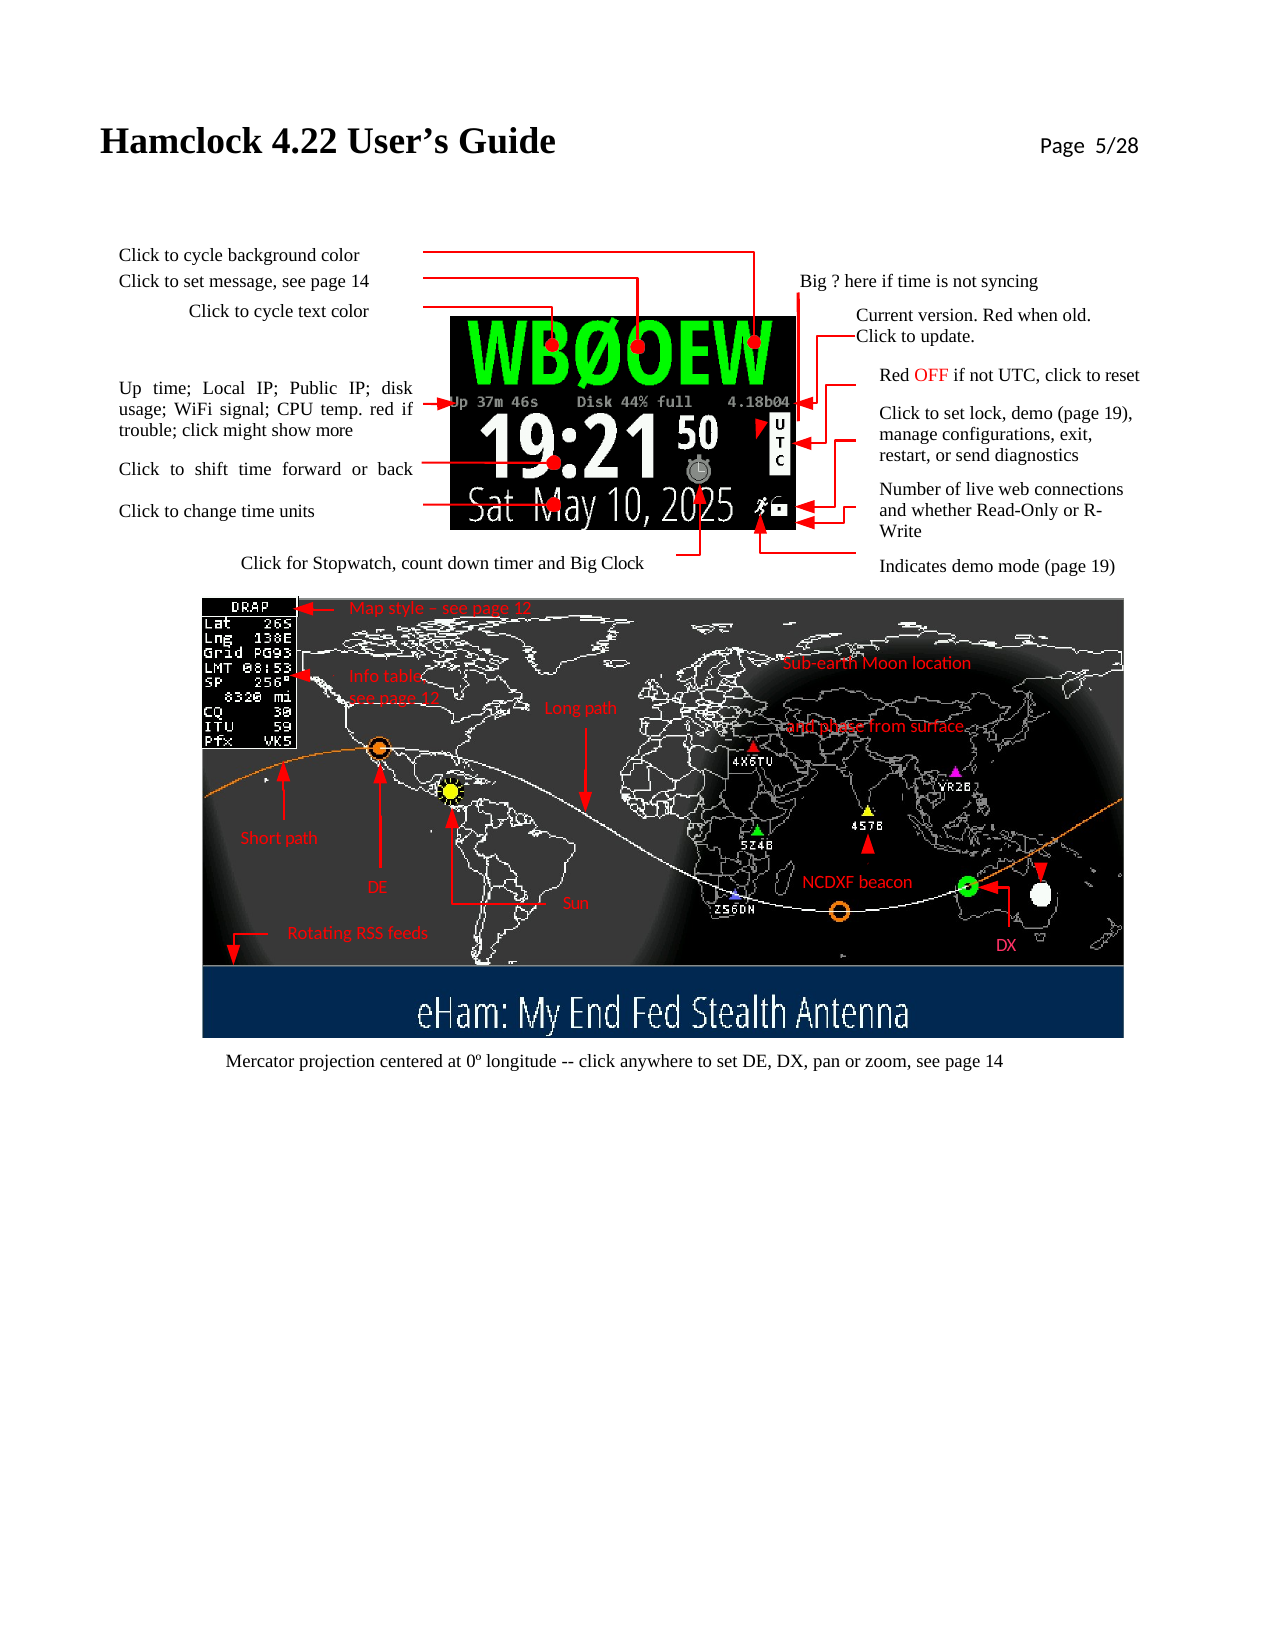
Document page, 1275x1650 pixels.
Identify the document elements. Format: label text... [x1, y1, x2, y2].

text Red OFF if not UTC, click to reset [879, 364, 1157, 386]
picture [450, 316, 796, 530]
text Click to cycle background color Click to set message, see page 14 [119, 244, 413, 292]
text Big ? here if time is not syncing [799, 270, 1157, 292]
text Indicates demo mode (page 19) [879, 555, 1157, 577]
text Number of live web connections and whether Read-Only or R-Write [879, 478, 1142, 541]
text Click to set lock, demo (page 19), manage configurations, exit, restart, or send diagnostics [879, 403, 1138, 466]
text Click to shift time forward or back Click to change time units [119, 458, 413, 521]
picture [201, 596, 1124, 1038]
text Current version. Red when old. Click to update. [856, 305, 1091, 347]
text Click to cycle text color [100, 299, 410, 321]
text Click for Stopwatch, count down timer and Big Clock [241, 552, 675, 573]
text Mercator projection centered at 0º longitude -- click anywhere to set DE, DX, pan or zoom, see page 14 [212, 1049, 1016, 1071]
text Up time; Local IP; Public IP; disk usage; WiFi signal; CPU temp. red if trouble; click might show more [119, 377, 413, 440]
